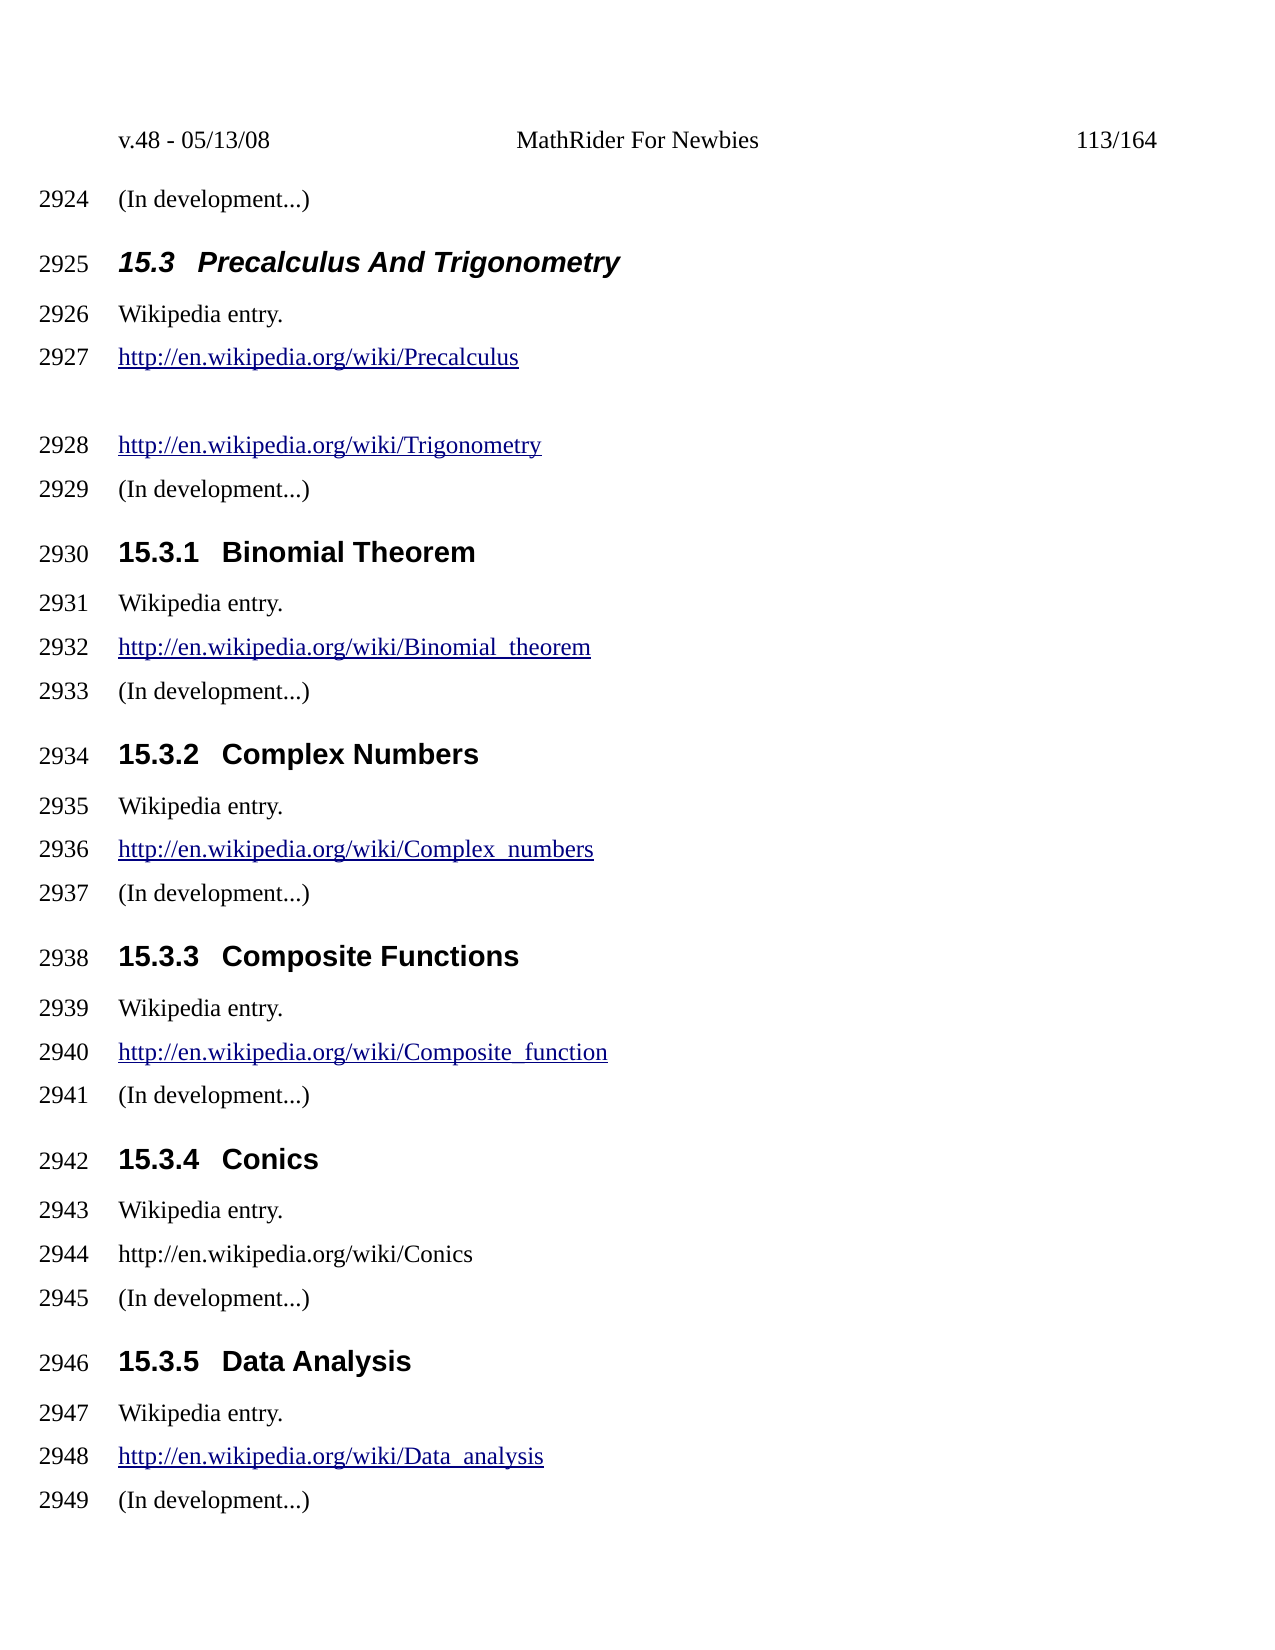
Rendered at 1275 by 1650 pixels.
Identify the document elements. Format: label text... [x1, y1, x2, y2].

subtitle Complex Numbers [118, 737, 1157, 771]
text http://en.wikipedia.org/wiki/Composite_function [118, 1037, 1157, 1066]
text Wikipedia entry. [118, 1398, 1157, 1426]
subtitle Precalculus And Trigonometry [118, 245, 1157, 279]
text (In development...) [118, 184, 1157, 213]
text Wikipedia entry. [118, 993, 1157, 1022]
subtitle Binomial Theorem [118, 535, 1157, 568]
text Wikipedia entry. [118, 299, 1157, 327]
text Wikipedia entry. [118, 588, 1157, 617]
text (In development...) [118, 1081, 1157, 1109]
subtitle Data Analysis [118, 1344, 1157, 1378]
text http://en.wikipedia.org/wiki/Binomial_theorem [118, 632, 1157, 661]
text http://en.wikipedia.org/wiki/Trigonometry [118, 430, 1157, 459]
text http://en.wikipedia.org/wiki/Complex_numbers [118, 834, 1157, 863]
text (In development...) [118, 1485, 1157, 1514]
text (In development...) [118, 878, 1157, 907]
subtitle Composite Functions [118, 939, 1157, 973]
text (In development...) [118, 1283, 1157, 1312]
text http://en.wikipedia.org/wiki/Precalculus [118, 342, 1157, 371]
text Wikipedia entry. [118, 791, 1157, 819]
text http://en.wikipedia.org/wiki/Data_analysis [118, 1441, 1157, 1470]
text (In development...) [118, 474, 1157, 502]
text Wikipedia entry. [118, 1195, 1157, 1224]
text (In development...) [118, 676, 1157, 705]
subtitle Conics [118, 1142, 1157, 1175]
text http://en.wikipedia.org/wiki/Conics [118, 1239, 1157, 1268]
